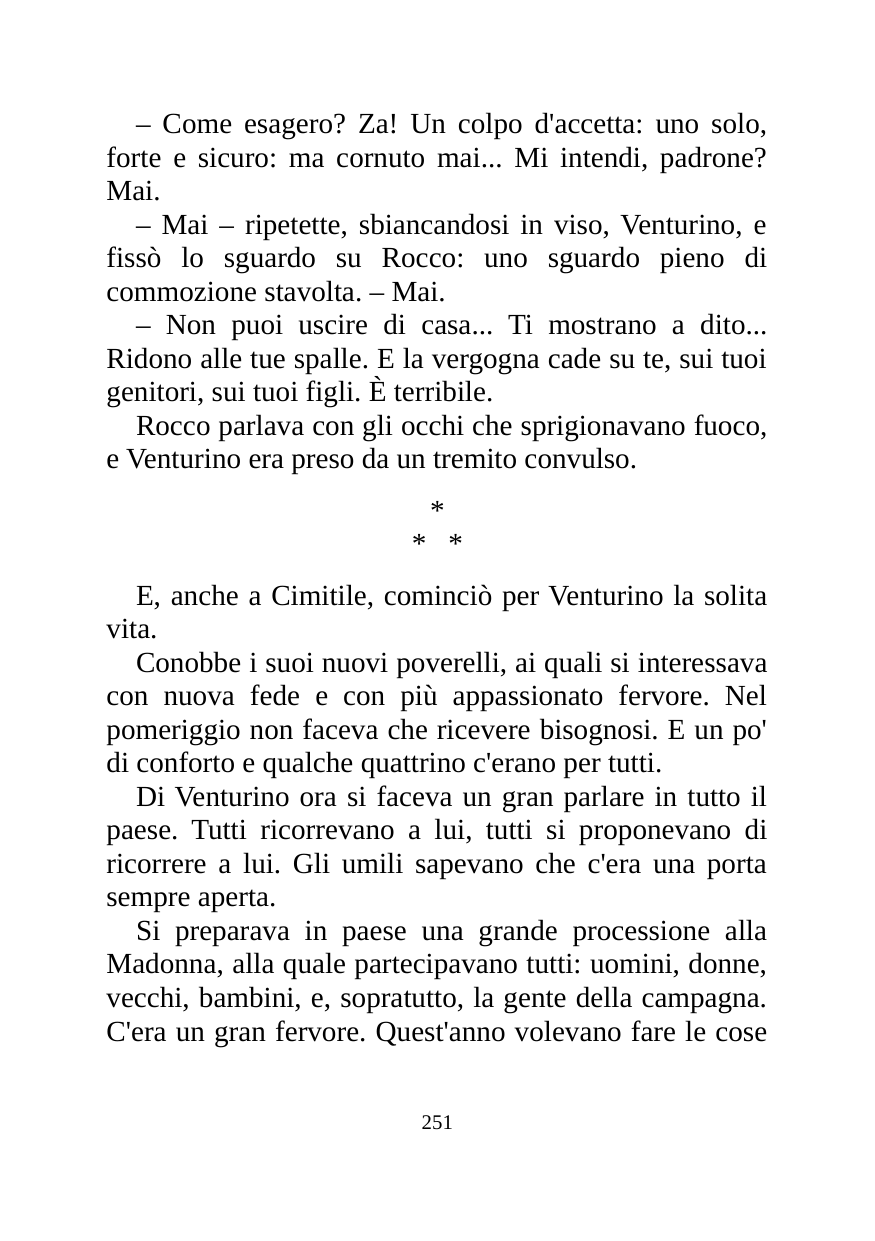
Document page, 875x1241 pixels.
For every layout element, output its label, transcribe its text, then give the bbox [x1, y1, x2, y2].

text Conobbe i suoi nuovi poverelli, ai quali si interessava con nuova fede e con più appassionato fervore. Nel pomeriggio non faceva che ricevere bisognosi. E un po' di conforto e qualche quattrino c'erano per tutti. [106, 645, 768, 779]
text Si preparava in paese una grande processione alla Madonna, alla quale partecipavano tutti: uomini, donne, vecchi, bambini, e, sopratutto, la gente della campagna. C'era un gran fervore. Quest'anno volevano fare le cose [106, 913, 768, 1047]
text – Come esagero? Za! Un colpo d'accetta: uno solo, forte e sicuro: ma cornuto mai... Mi intendi, padrone? Mai. [106, 106, 768, 207]
text E, anche a Cimitile, cominciò per Venturino la solita vita. [106, 578, 768, 645]
text – Non puoi uscire di casa... Ti mostrano a dito... Ridono alle tue spalle. E la vergogna cade su te, sui tuoi genitori, sui tuoi figli. È terribile. [106, 307, 768, 408]
text Rocco parlava con gli occhi che sprigionavano fuoco, e Venturino era preso da un tremito convulso. [106, 408, 768, 475]
text * * * [106, 493, 768, 560]
text Di Venturino ora si faceva un gran parlare in tutto il paese. Tutti ricorrevano a lui, tutti si proponevano di ricorrere a lui. Gli umili sapevano che c'era una porta sempre aperta. [106, 779, 768, 913]
text – Mai – ripetette, sbiancandosi in viso, Venturino, e fissò lo sguardo su Rocco: uno sguardo pieno di commozione stavolta. – Mai. [106, 207, 768, 307]
